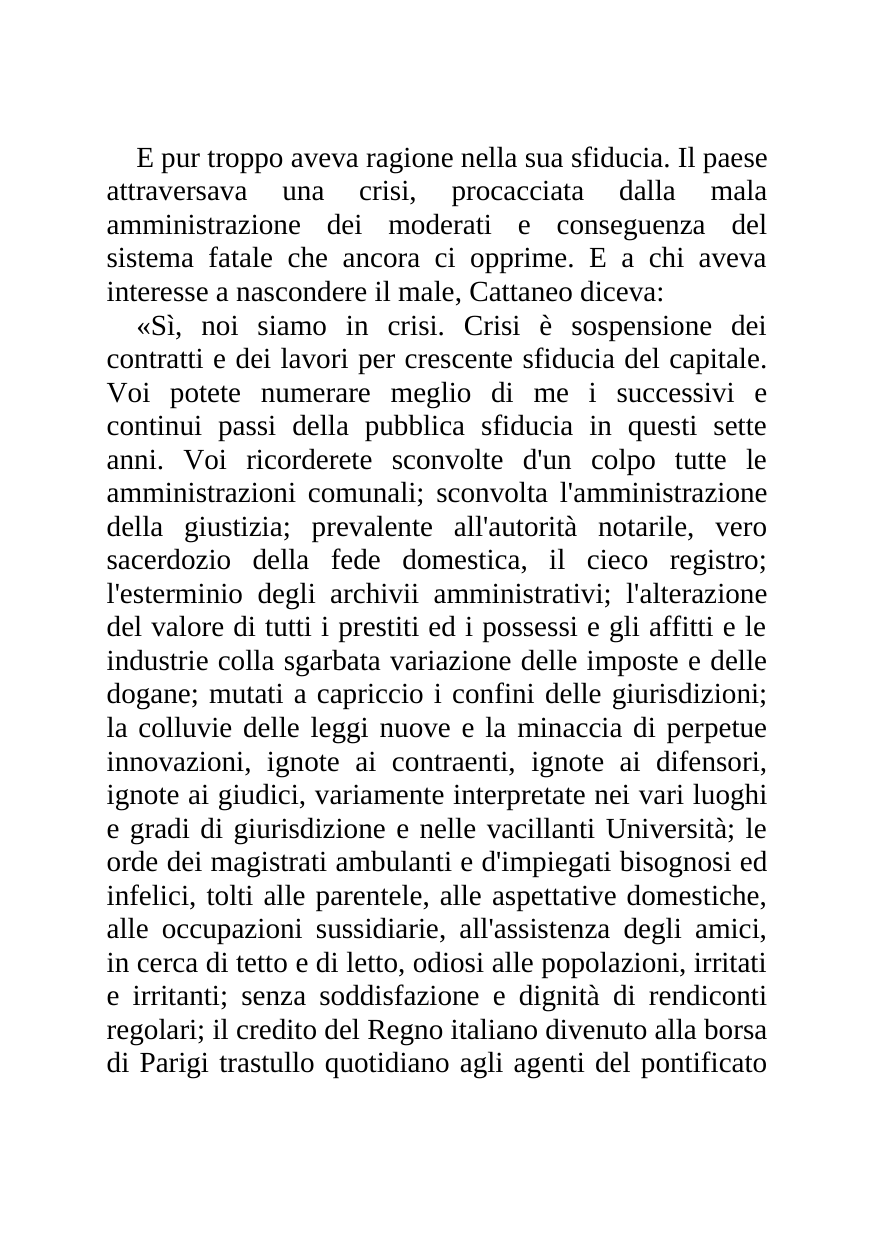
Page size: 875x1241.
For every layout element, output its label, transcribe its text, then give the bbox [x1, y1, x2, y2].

text «Sì, noi siamo in crisi. Crisi è sospensione dei contratti e dei lavori per crescente sfiducia del capitale. Voi potete numerare meglio di me i successivi e continui passi della pubblica sfiducia in questi sette anni. Voi ricorderete sconvolte d'un colpo tutte le amministrazioni comunali; sconvolta l'amministrazione della giustizia; prevalente all'autorità notarile, vero sacerdozio della fede domestica, il cieco registro; l'esterminio degli archivii amministrativi; l'alterazione del valore di tutti i prestiti ed i possessi e gli affitti e le industrie colla sgarbata variazione delle imposte e delle dogane; mutati a capriccio i confini delle giurisdizioni; la colluvie delle leggi nuove e la minaccia di perpetue innovazioni, ignote ai contraenti, ignote ai difensori, ignote ai giudici, variamente interpretate nei vari luoghi e gradi di giurisdizione e nelle vacillanti Università; le orde dei magistrati ambulanti e d'impiegati bisognosi ed infelici, tolti alle parentele, alle aspettative domestiche, alle occupazioni sussidiarie, all'assistenza degli amici, in cerca di tetto e di letto, odiosi alle popolazioni, irritati e irritanti; senza soddisfazione e dignità di rendiconti regolari; il credito del Regno italiano divenuto alla borsa di Parigi trastullo quotidiano agli agenti del pontificato [106, 308, 768, 1079]
text E pur troppo aveva ragione nella sua sfiducia. Il paese attraversava una crisi, procacciata dalla mala amministrazione dei moderati e conseguenza del sistema fatale che ancora ci opprime. E a chi aveva interesse a nascondere il male, Cattaneo diceva: [106, 140, 768, 308]
